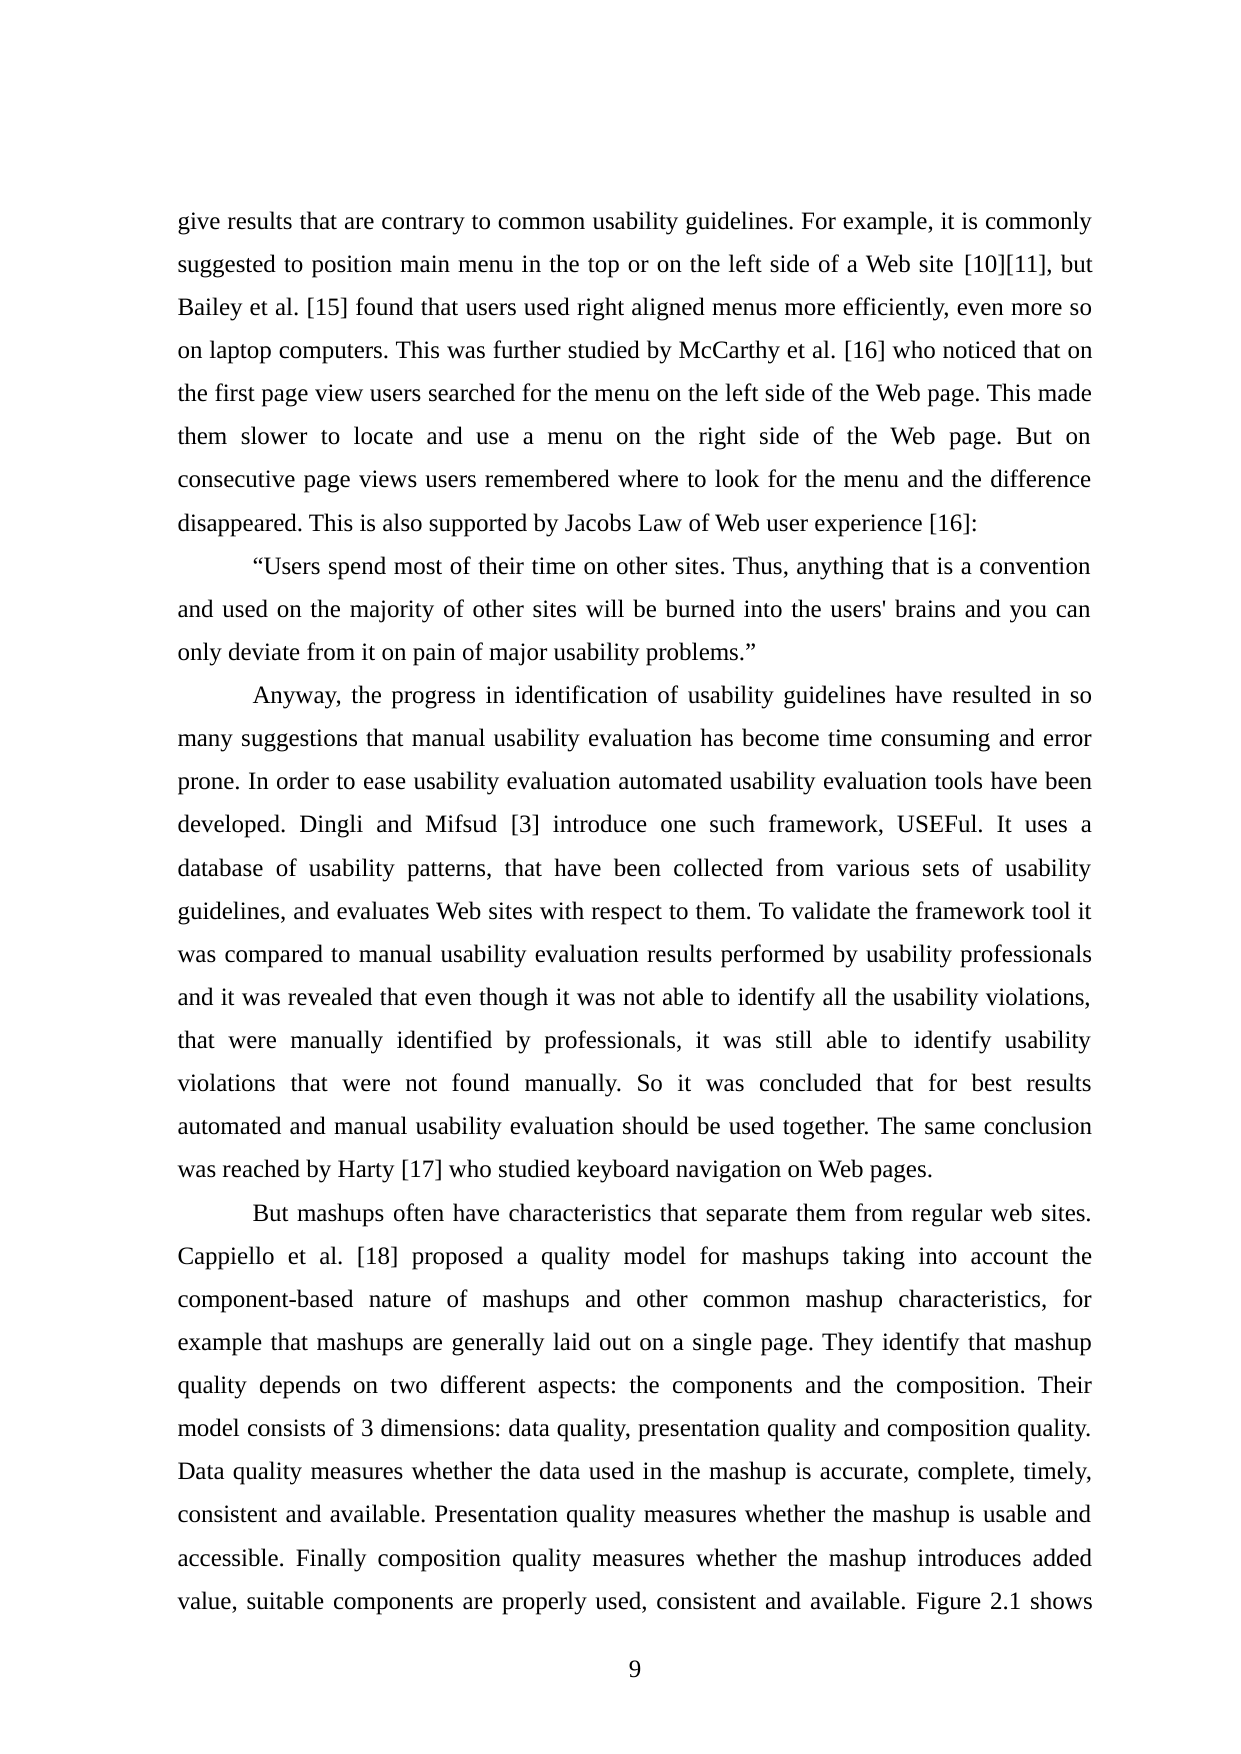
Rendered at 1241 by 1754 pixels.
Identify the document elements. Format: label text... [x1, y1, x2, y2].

text give results that are contrary to common usability guidelines. For example, it is commonly suggested to position main menu in the top or on the left side of a Web site [10][11], but Bailey et al. [15] found that users used right aligned menus more efficiently, even more so on laptop computers. This was further studied by McCarthy et al. [16] who noticed that on the first page view users searched for the menu on the left side of the Web page. This made them slower to locate and use a menu on the right side of the Web page. But on consecutive page views users remembered where to look for the menu and the difference disappeared. This is also supported by Jacobs Law of Web user experience [16]: [177, 206, 1093, 536]
text “Users spend most of their time on other sites. Thus, anything that is a convention and used on the majority of other sites will be burned into the users' brains and you can only deviate from it on pain of major usability problems.” [177, 551, 1093, 666]
text But mashups often have characteristics that separate them from regular web sites. Cappiello et al. [18] proposed a quality model for mashups taking into account the component-based nature of mashups and other common mashup characteristics, for example that mashups are generally laid out on a single page. They identify that mashup quality depends on two different aspects: the components and the composition. Their model consists of 3 dimensions: data quality, presentation quality and composition quality. Data quality measures whether the data used in the mashup is accurate, complete, timely, consistent and available. Presentation quality measures whether the mashup is usable and accessible. Finally composition quality measures whether the mashup introduces added value, suitable components are properly used, consistent and available. Figure 2.1 shows [177, 1198, 1093, 1614]
text Anyway, the progress in identification of usability guidelines have resulted in so many suggestions that manual usability evaluation has become time consuming and error prone. In order to ease usability evaluation automated usability evaluation tools have been developed. Dingli and Mifsud [3] introduce one such framework, USEFul. It uses a database of usability patterns, that have been collected from various sets of usability guidelines, and evaluates Web sites with respect to them. To validate the framework tool it was compared to manual usability evaluation results performed by usability professionals and it was revealed that even though it was not able to identify all the usability violations, that were manually identified by professionals, it was still able to identify usability violations that were not found manually. So it was concluded that for best results automated and manual usability evaluation should be used together. The same conclusion was reached by Harty [17] who studied keyboard navigation on Web pages. [177, 680, 1093, 1183]
